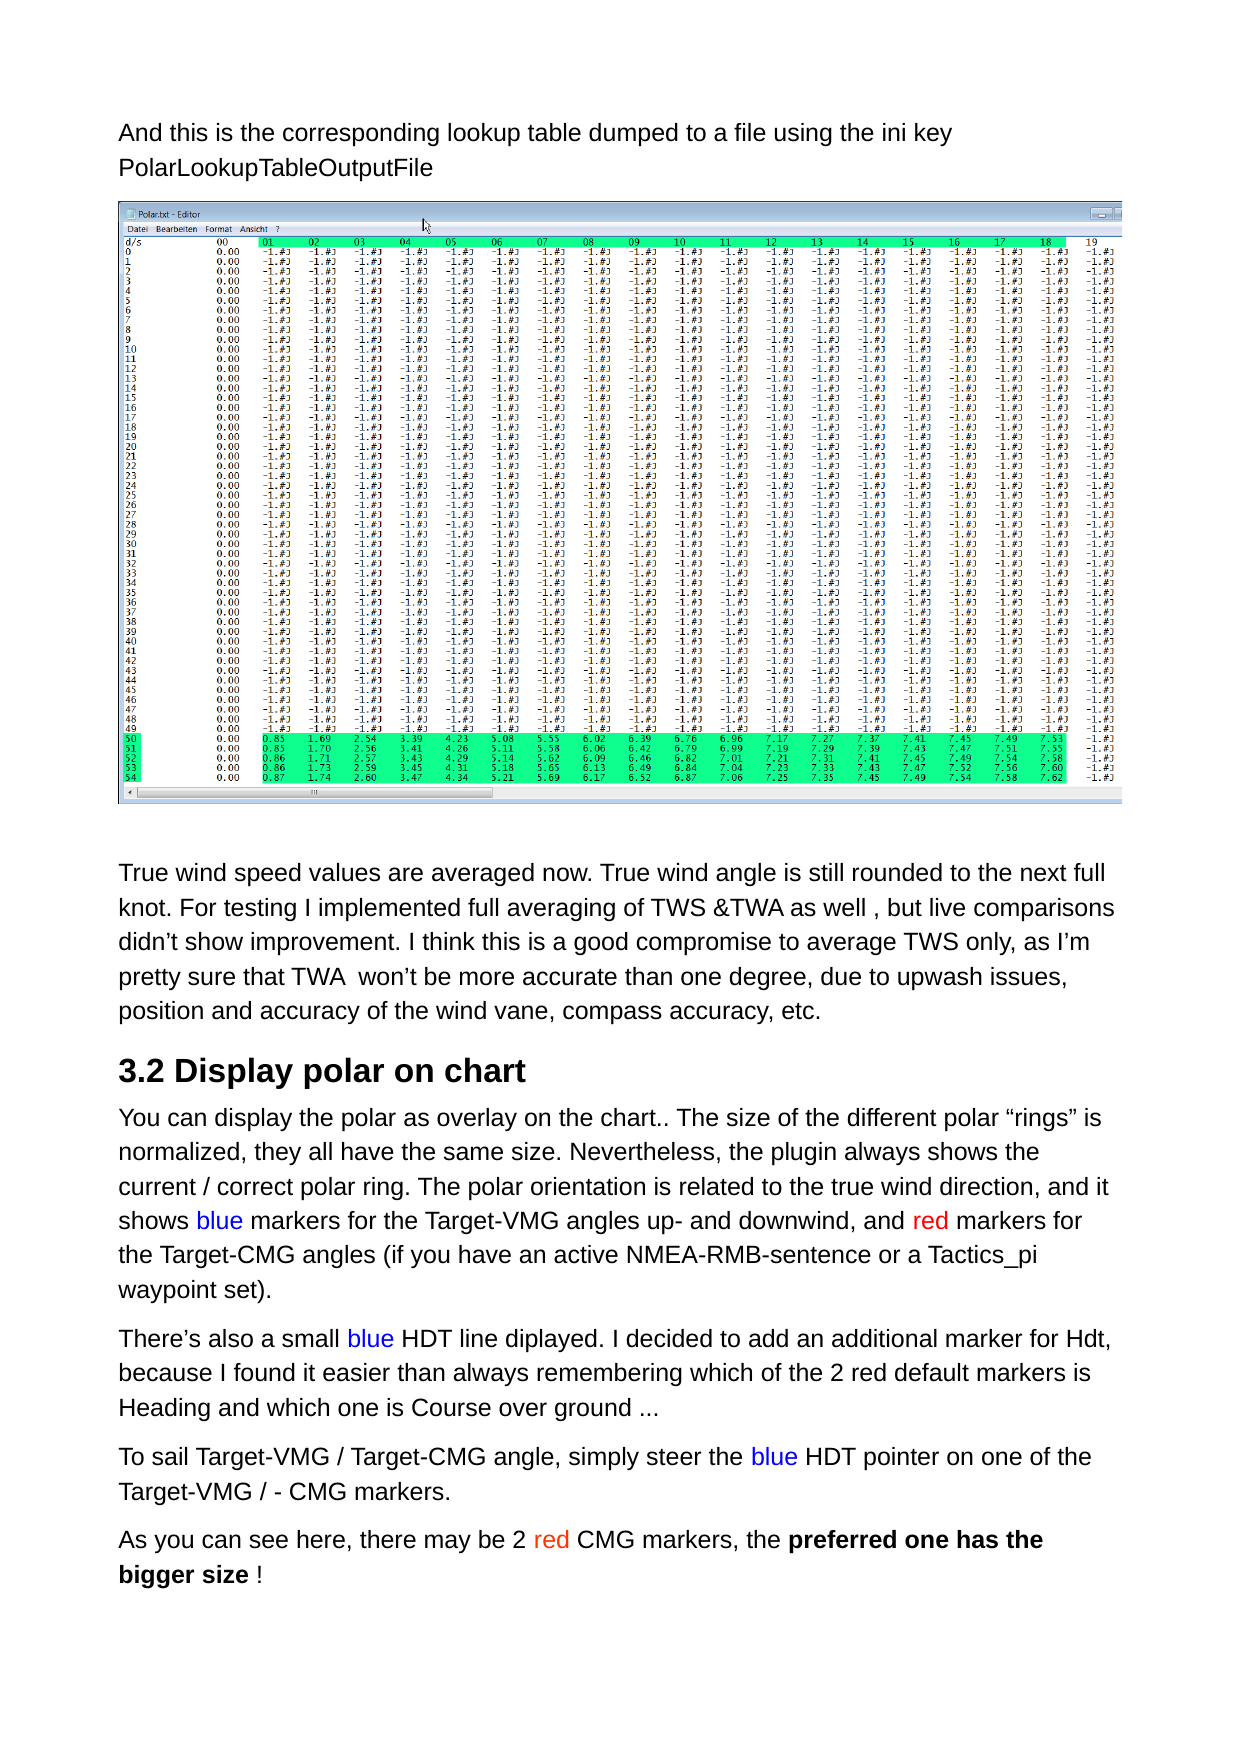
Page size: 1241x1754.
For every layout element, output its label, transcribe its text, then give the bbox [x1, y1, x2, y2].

text As you can see here, there may be 2 red CMG markers, the preferred one has the bigger size ! [118, 1526, 1122, 1589]
text There’s also a small blue HDT line diplayed. I decided to add an additional marker for Hdt, because I found it easier than always remembering which of the 2 red default markers is Heading and which one is Course over ground ... [118, 1324, 1122, 1422]
text To sail Target-VMG / Target-CMG angle, simply steer the blue HDT pointer on one of the Target-VMG / - CMG markers. [118, 1442, 1122, 1505]
subtitle 3.2 Display polar on chart [118, 1051, 1122, 1090]
picture [118, 201, 1123, 804]
text You can display the polar as overlay on the chart.. The size of the different polar “rings” is normalized, they all have the same size. Nevertheless, the plugin always shows the current / correct polar ring. The polar orientation is related to the true wind direction, and it shows blue markers for the Target-VMG angles up- and downwind, and red markers for the Target-CMG angles (if you have an active NMEA-RMB-sentence or a Tactics_pi waypoint set). [118, 1102, 1122, 1304]
text And this is the corresponding lookup table dumped to a file using the ini key PolarLookupTableOutputFile [118, 118, 1122, 181]
text True wind speed values are averaged now. True wind angle is still rounded to the next full knot. For testing I implemented full averaging of TWS &TWA as well , but live comparisons didn’t show improvement. I think this is a good compromise to average TWS only, as I’m pretty sure that TWA won’t be more accurate than one degree, due to upwash issues, position and accuracy of the wind vane, compass accuracy, etc. [118, 858, 1122, 1025]
